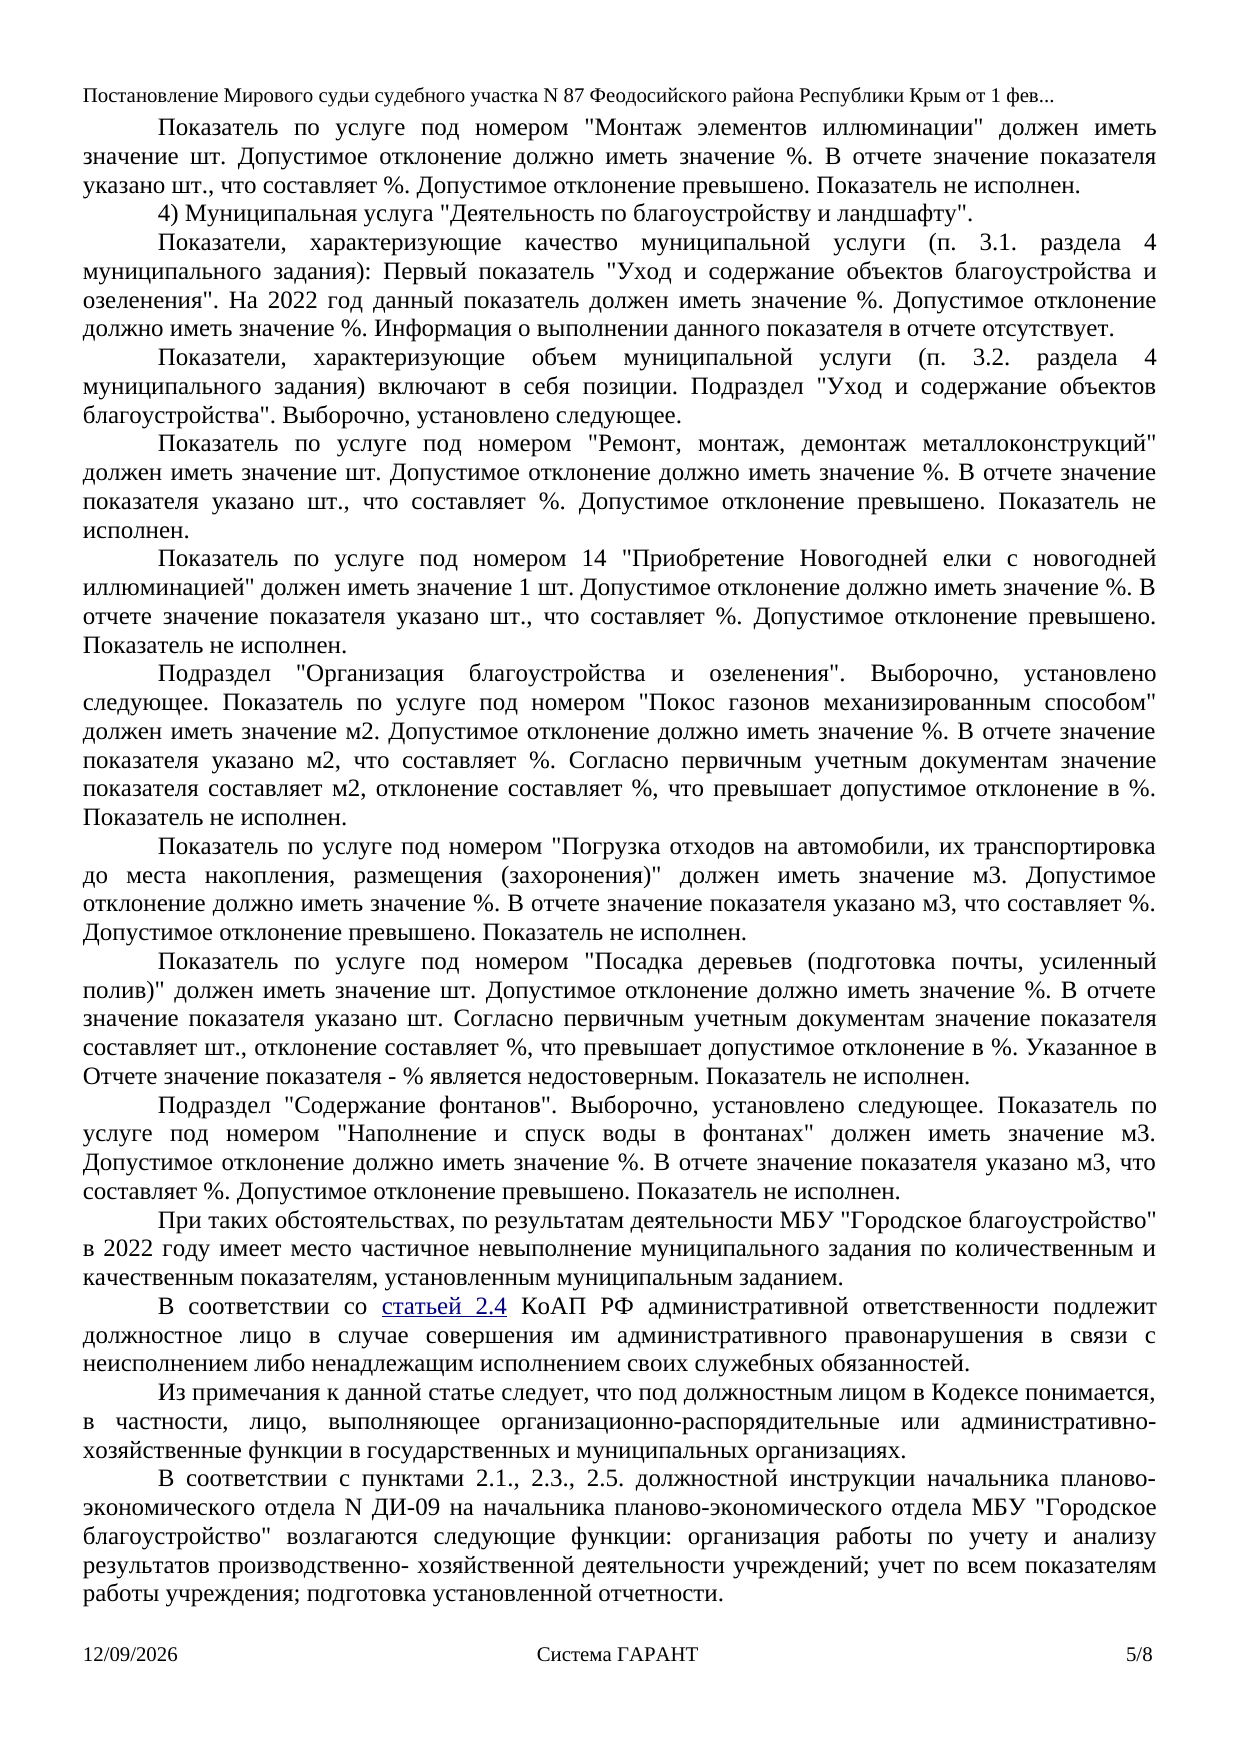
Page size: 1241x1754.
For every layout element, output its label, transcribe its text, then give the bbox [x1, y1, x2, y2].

text Показатель по услуге под номером "Ремонт, монтаж, демонтаж металлоконструкций" должен иметь значение шт. Допустимое отклонение должно иметь значение %. В отчете значение показателя указано шт., что составляет %. Допустимое отклонение превышено. Показатель не исполнен. [83, 428, 1157, 543]
text Показатель по услуге под номером 14 "Приобретение Новогодней елки с новогодней иллюминацией" должен иметь значение 1 шт. Допустимое отклонение должно иметь значение %. В отчете значение показателя указано шт., что составляет %. Допустимое отклонение превышено. Показатель не исполнен. [83, 543, 1157, 658]
text Показатель по услуге под номером "Монтаж элементов иллюминации" должен иметь значение шт. Допустимое отклонение должно иметь значение %. В отчете значение показателя указано шт., что составляет %. Допустимое отклонение превышено. Показатель не исполнен. [83, 112, 1157, 198]
text Подраздел "Организация благоустройства и озеленения". Выборочно, установлено следующее. Показатель по услуге под номером "Покос газонов механизированным способом" должен иметь значение м2. Допустимое отклонение должно иметь значение %. В отчете значение показателя указано м2, что составляет %. Согласно первичным учетным документам значение показателя составляет м2, отклонение составляет %, что превышает допустимое отклонение в %. Показатель не исполнен. [83, 658, 1157, 831]
text В соответствии с пунктами 2.1., 2.3., 2.5. должностной инструкции начальника планово-экономического отдела N ДИ-09 на начальника планово-экономического отдела МБУ "Городское благоустройство" возлагаются следующие функции: организация работы по учету и анализу результатов производственно- хозяйственной деятельности учреждений; учет по всем показателям работы учреждения; подготовка установленной отчетности. [83, 1463, 1157, 1607]
text Показатели, характеризующие объем муниципальной услуги (п. 3.2. раздела 4 муниципального задания) включают в себя позиции. Подраздел "Уход и содержание объектов благоустройства". Выборочно, установлено следующее. [83, 342, 1157, 428]
text Показатель по услуге под номером "Погрузка отходов на автомобили, их транспортировка до места накопления, размещения (захоронения)" должен иметь значение м3. Допустимое отклонение должно иметь значение %. В отчете значение показателя указано м3, что составляет %. Допустимое отклонение превышено. Показатель не исполнен. [83, 831, 1157, 946]
text В соответствии со статьей 2.4 КоАП РФ административной ответственности подлежит должностное лицо в случае совершения им административного правонарушения в связи с неисполнением либо ненадлежащим исполнением своих служебных обязанностей. [83, 1291, 1157, 1377]
text Из примечания к данной статье следует, что под должностным лицом в Кодексе понимается, в частности, лицо, выполняющее организационно-распорядительные или административно-хозяйственные функции в государственных и муниципальных организациях. [83, 1377, 1157, 1463]
text Подраздел "Содержание фонтанов". Выборочно, установлено следующее. Показатель по услуге под номером "Наполнение и спуск воды в фонтанах" должен иметь значение м3. Допустимое отклонение должно иметь значение %. В отчете значение показателя указано м3, что составляет %. Допустимое отклонение превышено. Показатель не исполнен. [83, 1090, 1157, 1205]
text Показатель по услуге под номером "Посадка деревьев (подготовка почты, усиленный полив)" должен иметь значение шт. Допустимое отклонение должно иметь значение %. В отчете значение показателя указано шт. Согласно первичным учетным документам значение показателя составляет шт., отклонение составляет %, что превышает допустимое отклонение в %. Указанное в Отчете значение показателя - % является недостоверным. Показатель не исполнен. [83, 946, 1157, 1090]
text 4) Муниципальная услуга "Деятельность по благоустройству и ландшафту". [83, 198, 1157, 227]
text При таких обстоятельствах, по результатам деятельности МБУ "Городское благоустройство" в 2022 году имеет место частичное невыполнение муниципального задания по количественным и качественным показателям, установленным муниципальным заданием. [83, 1205, 1157, 1291]
text Показатели, характеризующие качество муниципальной услуги (п. 3.1. раздела 4 муниципального задания): Первый показатель "Уход и содержание объектов благоустройства и озеленения". На 2022 год данный показатель должен иметь значение %. Допустимое отклонение должно иметь значение %. Информация о выполнении данного показателя в отчете отсутствует. [83, 227, 1157, 342]
